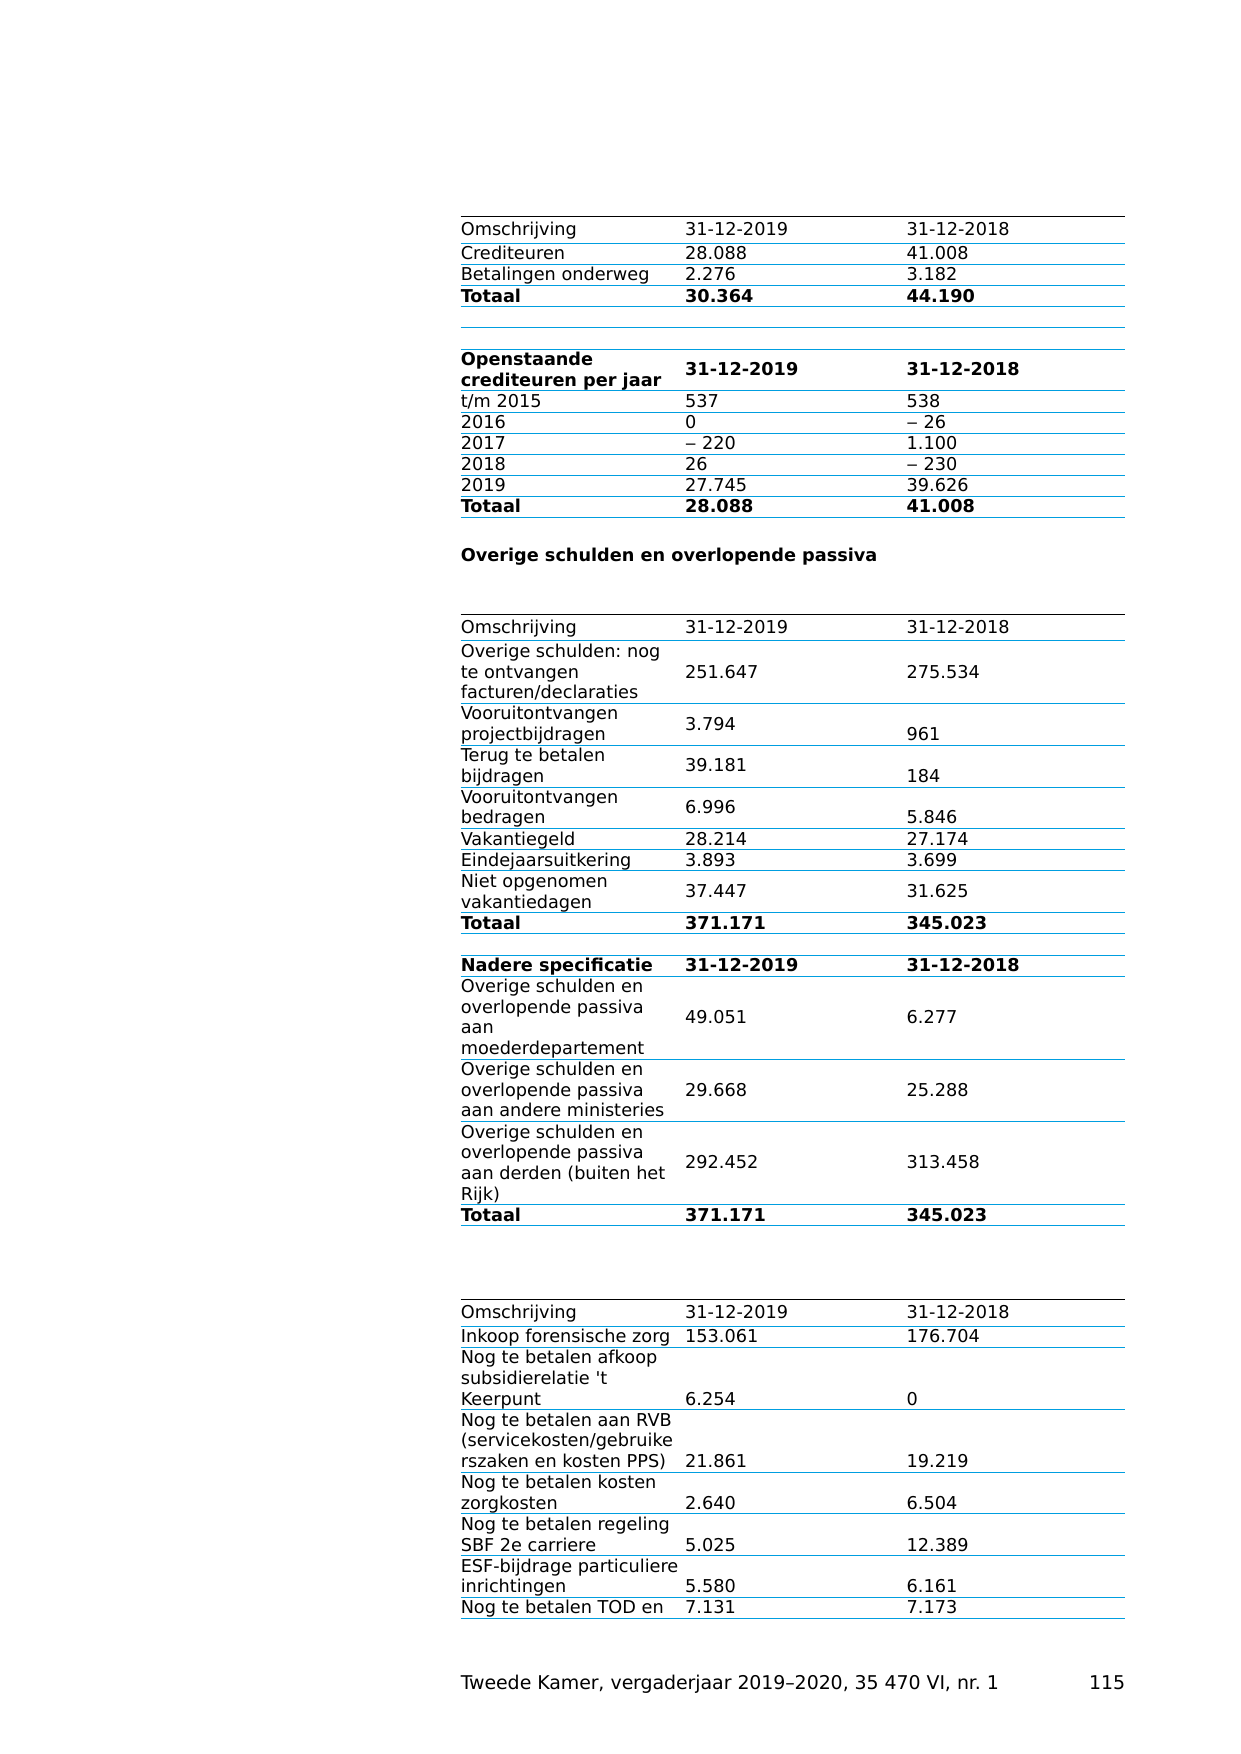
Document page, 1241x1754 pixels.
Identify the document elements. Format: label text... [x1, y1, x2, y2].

text Overige schulden en overlopende passiva [461, 543, 1125, 566]
table_cell ‒ 26 [904, 413, 1125, 432]
table_cell 28.214 [682, 829, 903, 849]
table_cell 31-12-2018 [904, 217, 1125, 243]
table_cell 275.534 [904, 641, 1125, 703]
table_cell Totaal [461, 913, 682, 933]
table_cell t/m 2015 [461, 391, 682, 411]
table_cell 31.625 [904, 871, 1125, 912]
table_cell [461, 328, 682, 348]
table_cell 2019 [461, 476, 682, 496]
table_cell Overige schulden en overlopende passiva aan andere ministeries [461, 1060, 682, 1121]
table_cell Eindejaarsuitkering [461, 850, 682, 870]
table_cell [682, 934, 903, 954]
table_cell 5.846 [904, 788, 1125, 828]
table_cell 29.668 [682, 1060, 903, 1121]
table_cell 28.088 [682, 497, 903, 517]
table_cell 538 [904, 391, 1125, 411]
table_cell 2018 [461, 455, 682, 475]
table_cell 31-12-2018 [904, 350, 1125, 390]
table_cell 184 [904, 746, 1125, 786]
table_cell Omschrijving [461, 615, 682, 640]
table_cell ‒ 220 [682, 434, 903, 454]
table_cell 153.061 [682, 1327, 903, 1347]
table_cell 961 [904, 704, 1125, 744]
table_cell Niet opgenomen vakantiedagen [461, 871, 682, 912]
table_cell Totaal [461, 1205, 682, 1225]
table_cell Vooruitontvangen projectbijdragen [461, 704, 682, 744]
table_cell 31-12-2018 [904, 1300, 1125, 1326]
table_cell 5.580 [682, 1556, 903, 1597]
table_cell 3.893 [682, 850, 903, 870]
table_cell 6.996 [682, 788, 903, 828]
table_cell Nog te betalen aan RVB (servicekosten/gebruikerszaken en kosten PPS) [461, 1410, 682, 1472]
table_cell 21.861 [682, 1410, 903, 1472]
table_cell 345.023 [904, 1205, 1125, 1225]
table_header Tabel 58 Overige schulden en overlopende passiva (x € 1.000) [461, 589, 1125, 613]
table_cell Openstaande crediteuren per jaar [461, 350, 682, 390]
table_cell 6.254 [682, 1348, 903, 1409]
table_cell 2017 [461, 434, 682, 454]
table_cell 345.023 [904, 913, 1125, 933]
table_cell 41.008 [904, 497, 1125, 517]
table_cell 2.640 [682, 1473, 903, 1513]
table_cell 27.174 [904, 829, 1125, 849]
table_cell 371.171 [682, 913, 903, 933]
table_cell 1.100 [904, 434, 1125, 454]
table_cell [904, 328, 1125, 348]
table_cell [904, 934, 1125, 954]
table_cell 37.447 [682, 871, 903, 912]
table_cell 2016 [461, 413, 682, 432]
table_cell 31-12-2019 [682, 217, 903, 243]
table_cell [682, 307, 903, 327]
table_cell 3.182 [904, 265, 1125, 285]
table_cell 31-12-2019 [682, 350, 903, 390]
table_header Tabel 57 Crediteuren (x € 1.000) [461, 191, 1125, 216]
table_cell Nog te betalen TOD en [461, 1598, 682, 1618]
table_cell Totaal [461, 497, 682, 517]
table_cell Nadere specificatie [461, 956, 682, 976]
table_cell 0 [682, 413, 903, 432]
table_cell [682, 328, 903, 348]
table_cell 12.389 [904, 1514, 1125, 1555]
table_cell 6.504 [904, 1473, 1125, 1513]
table_cell Vakantiegeld [461, 829, 682, 849]
table_header Tabel 59 Specificatie overige schulden en overlopende passiva (x € 1.000) [461, 1251, 1125, 1299]
table_cell 6.161 [904, 1556, 1125, 1597]
table_cell Vooruitontvangen bedragen [461, 788, 682, 828]
table_cell 26 [682, 455, 903, 475]
table_cell 6.277 [904, 977, 1125, 1059]
table_cell 41.008 [904, 244, 1125, 264]
table_cell 39.626 [904, 476, 1125, 496]
table_cell Terug te betalen bijdragen [461, 746, 682, 786]
table_cell 292.452 [682, 1122, 903, 1204]
table_cell [461, 934, 682, 954]
table_cell Betalingen onderweg [461, 265, 682, 285]
table_cell 251.647 [682, 641, 903, 703]
table_cell 371.171 [682, 1205, 903, 1225]
table_cell Inkoop forensische zorg [461, 1327, 682, 1347]
table_cell 31-12-2019 [682, 615, 903, 640]
table_cell 27.745 [682, 476, 903, 496]
table_cell 25.288 [904, 1060, 1125, 1121]
table_cell 28.088 [682, 244, 903, 264]
table_cell 176.704 [904, 1327, 1125, 1347]
table_cell Totaal [461, 286, 682, 306]
table_cell 31-12-2018 [904, 956, 1125, 976]
table_cell 31-12-2018 [904, 615, 1125, 640]
table_cell 31-12-2019 [682, 1300, 903, 1326]
table_cell Nog te betalen kosten zorgkosten [461, 1473, 682, 1513]
table_cell 3.699 [904, 850, 1125, 870]
table_cell 19.219 [904, 1410, 1125, 1472]
table_cell 3.794 [682, 704, 903, 744]
table_cell Omschrijving [461, 1300, 682, 1326]
table_cell 44.190 [904, 286, 1125, 306]
table_cell ESF-bijdrage particuliere inrichtingen [461, 1556, 682, 1597]
table_cell 7.131 [682, 1598, 903, 1618]
table_cell ‒ 230 [904, 455, 1125, 475]
table_cell Nog te betalen regeling SBF 2e carriere [461, 1514, 682, 1555]
table_cell Omschrijving [461, 217, 682, 243]
table_cell 5.025 [682, 1514, 903, 1555]
table_cell [461, 307, 682, 327]
table_cell 7.173 [904, 1598, 1125, 1618]
table_cell 30.364 [682, 286, 903, 306]
table_cell 537 [682, 391, 903, 411]
table_cell Crediteuren [461, 244, 682, 264]
table_cell Overige schulden: nog te ontvangen facturen/declaraties [461, 641, 682, 703]
table_cell Overige schulden en overlopende passiva aan derden (buiten het Rijk) [461, 1122, 682, 1204]
table_cell Nog te betalen afkoop subsidierelatie 't Keerpunt [461, 1348, 682, 1409]
table_cell [904, 307, 1125, 327]
table_cell Overige schulden en overlopende passiva aan moederdepartement [461, 977, 682, 1059]
table_cell 2.276 [682, 265, 903, 285]
table_cell 31-12-2019 [682, 956, 903, 976]
table_cell 313.458 [904, 1122, 1125, 1204]
table_cell 39.181 [682, 746, 903, 786]
table_cell 0 [904, 1348, 1125, 1409]
table_cell 49.051 [682, 977, 903, 1059]
